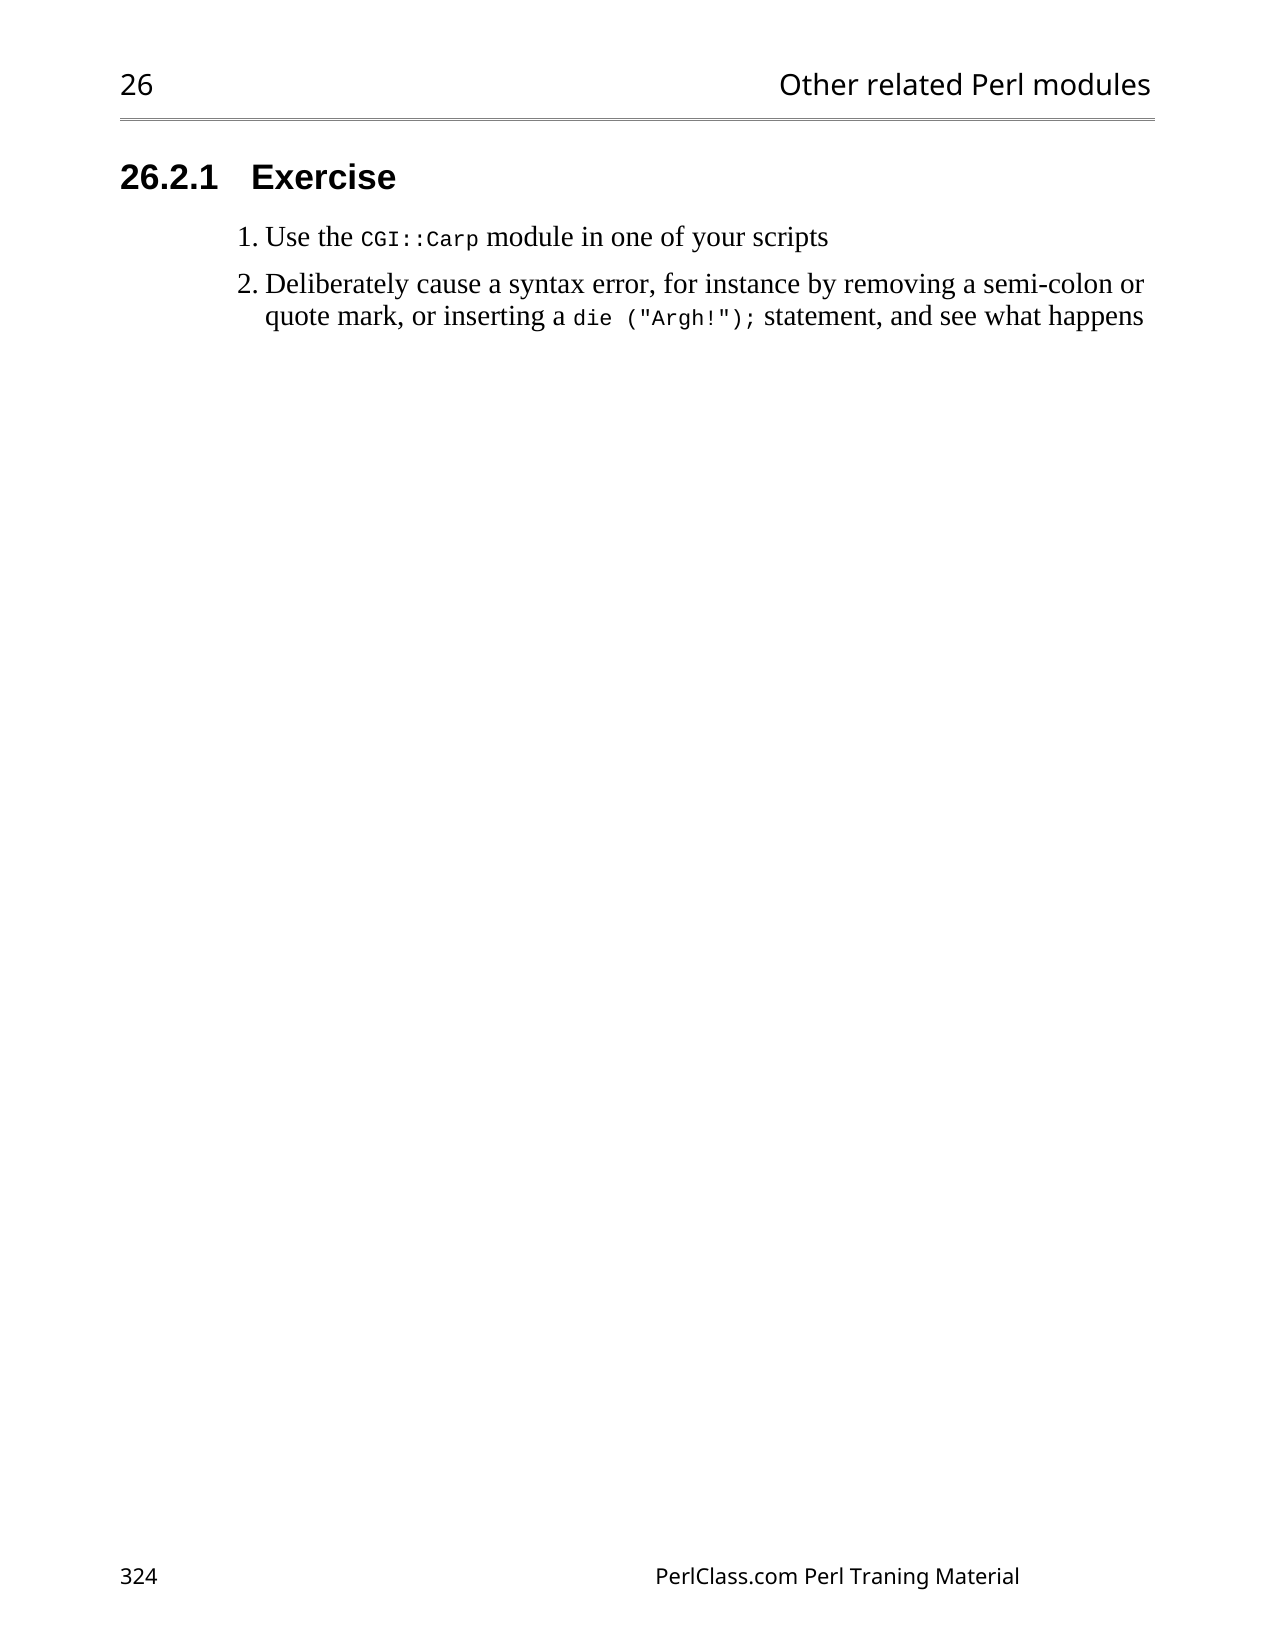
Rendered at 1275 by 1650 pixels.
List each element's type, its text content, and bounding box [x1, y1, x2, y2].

text 2. Deliberately cause a syntax error, for instance by removing a semi-colon or quote mark, or inserting a die ("Argh!"); statement, and see what happens [220, 267, 1155, 332]
subtitle Exercise [120, 150, 1155, 197]
text 1. Use the CGI::Carp module in one of your scripts [220, 215, 1155, 254]
